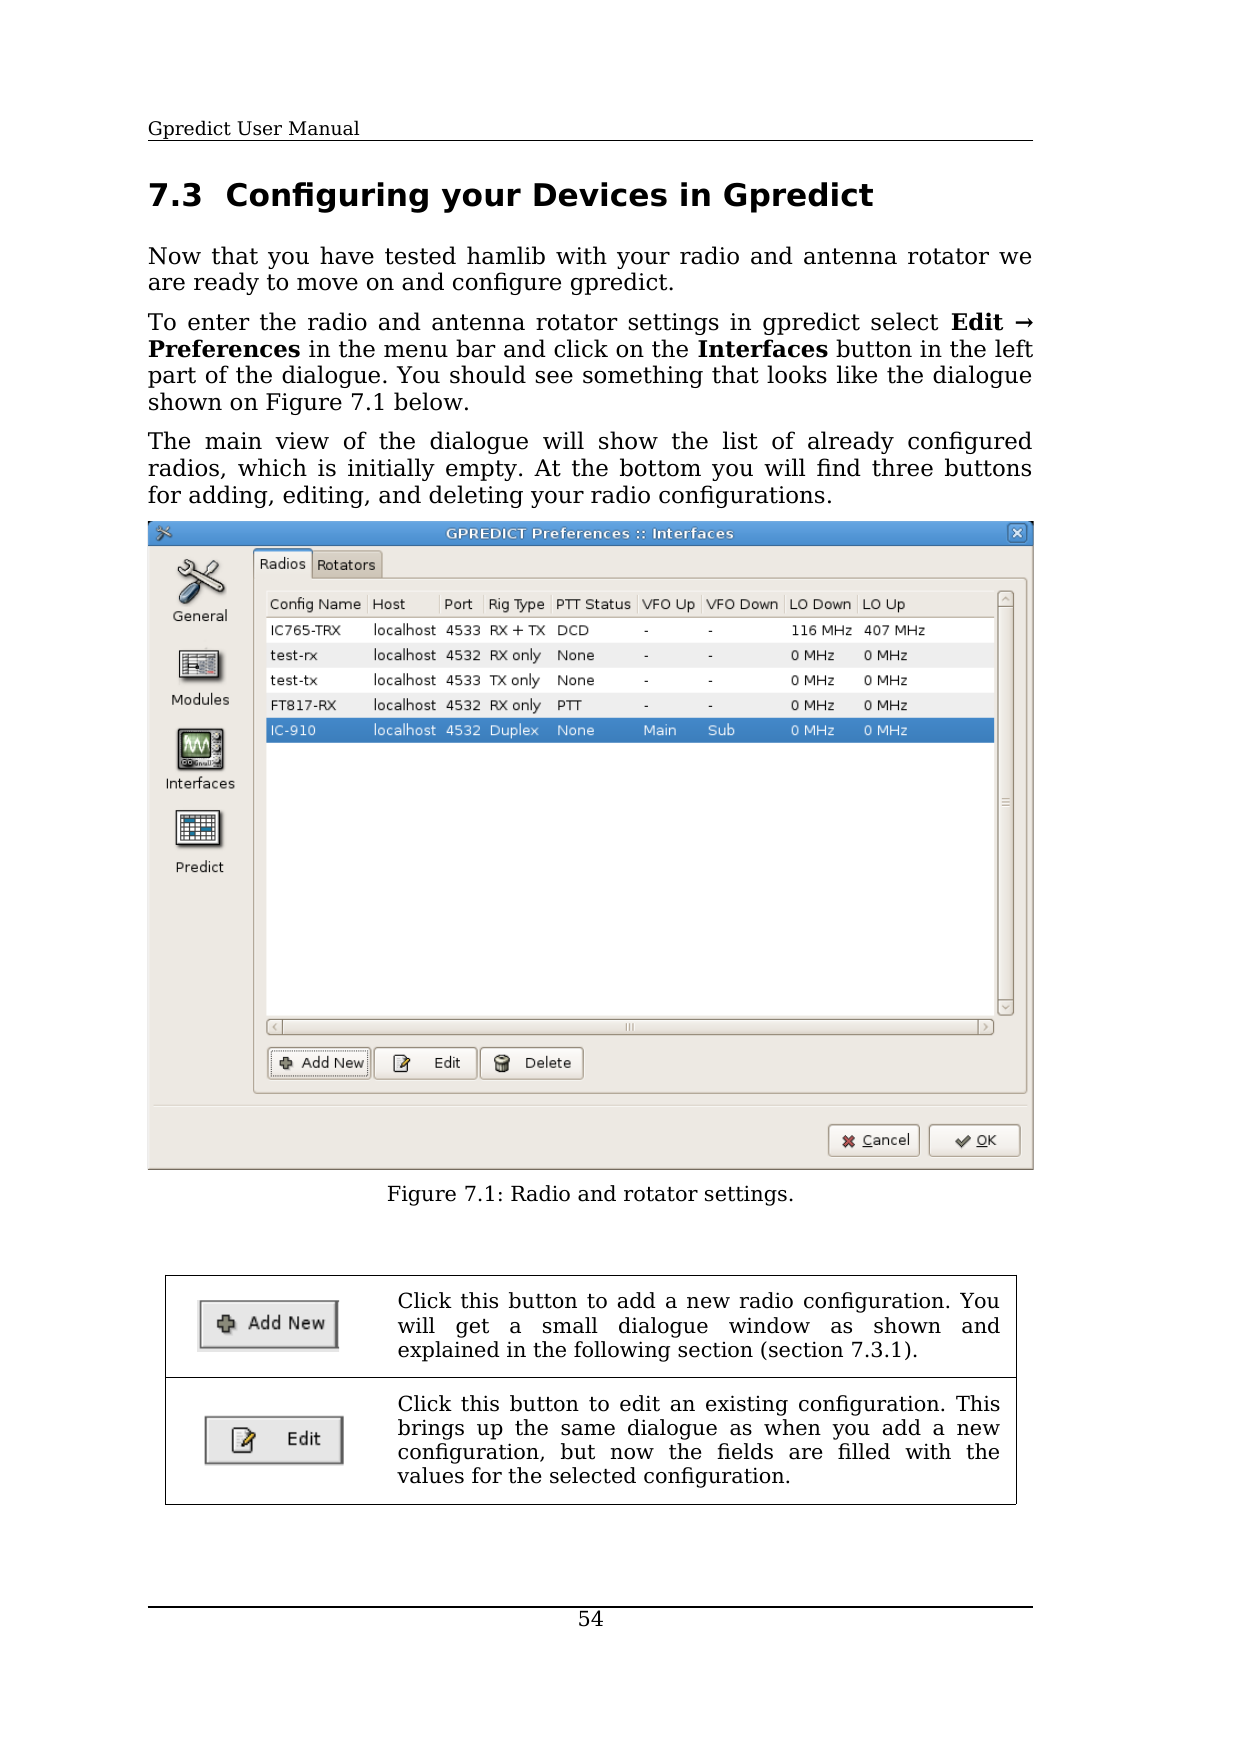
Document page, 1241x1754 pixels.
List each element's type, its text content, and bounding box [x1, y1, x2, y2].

subtitle Configuring your Devices in Gpredict [148, 177, 1033, 213]
table_cell [166, 1378, 383, 1503]
table_cell Click this button to edit an existing configuration. This brings up the same dialogue as when you add a new configuration, but now the fields are filled with the values for the selected configuration. [383, 1378, 1016, 1503]
text Figure 7.1: Radio and rotator settings. [148, 1170, 1033, 1206]
text Now that you have tested hamlib with your radio and antenna rotator we are ready to move on and configure gpredict. [148, 243, 1033, 296]
text To enter the radio and antenna rotator settings in gpredict select Edit → Preferences in the menu bar and click on the Interfaces button in the left part of the dialogue. You should see something that looks like the dialogue shown on Figure 7.1 below. [148, 309, 1033, 416]
table_header Click this button to add a new radio configuration. You will get a small dialogue window as shown and explained in the following section (section 7.3.1). [383, 1276, 1016, 1377]
picture [147, 521, 1034, 1170]
table_header [166, 1276, 383, 1377]
picture [204, 1415, 344, 1466]
picture [197, 1300, 340, 1352]
text The main view of the dialogue will show the list of already configured radios, which is initially empty. At the bottom you will find three buttons for adding, editing, and deleting your radio configurations. [148, 428, 1033, 508]
